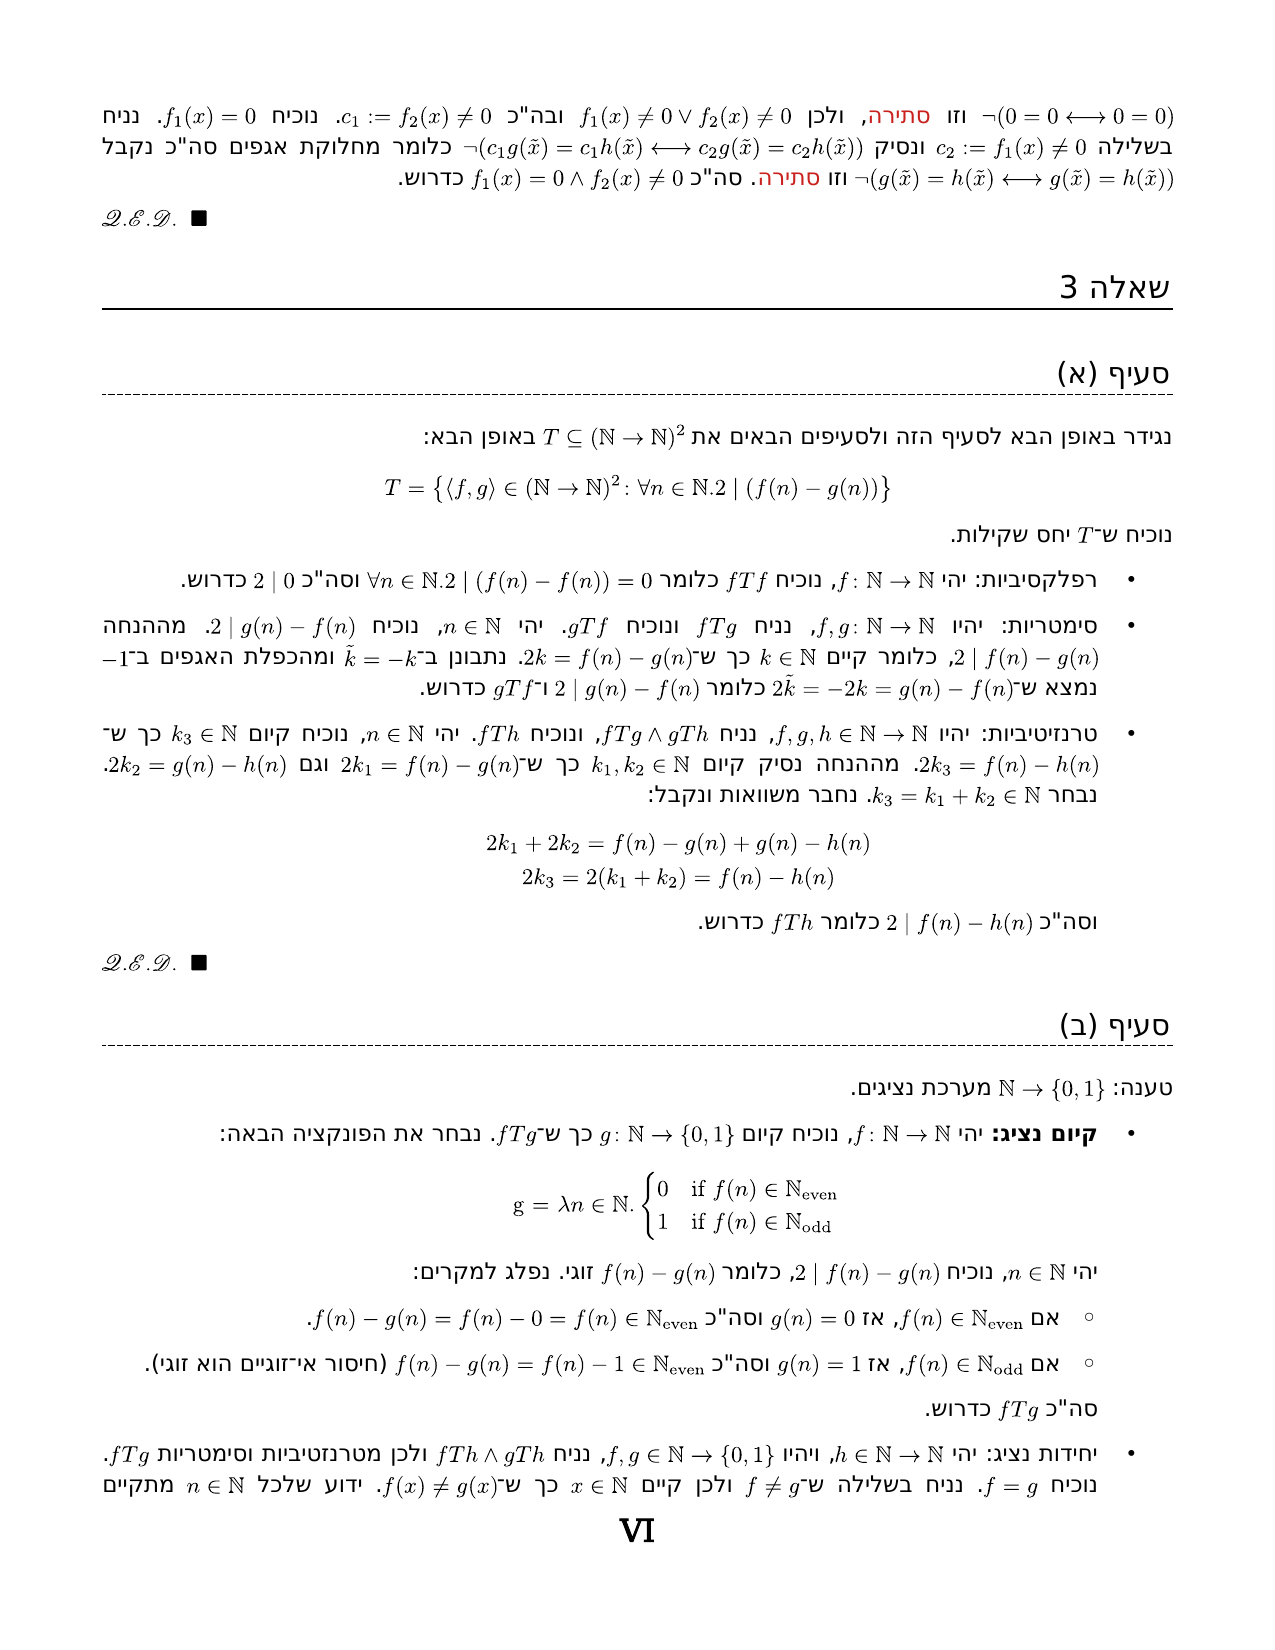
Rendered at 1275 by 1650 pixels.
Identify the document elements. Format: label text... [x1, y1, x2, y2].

text נגידר באופן הבא לסעיף הזה ולסעיפים הבאים את באופן הבא: [102, 423, 1173, 450]
subtitle סעיף (ב) [102, 1005, 1173, 1045]
list סימטריות: יהיו , נניח ונוכיח . יהי , נוכיח . מההנחה , כלומר קיים כך ש־. נתבונן ב־ ומהכפלת האגפים ב־ נמצא ש־ כלומר ו־ כדרוש. [102, 612, 1136, 701]
list טרנזיטיביות: יהיו , נניח , ונוכיח . יהי , נוכיח קיום כך ש־. מההנחה נסיק קיום כך ש־ וגם . נבחר . נחבר משוואות ונקבל: [102, 720, 1136, 808]
list קיום נציג: יהי , נוכיח קיום כך ש־. נבחר את הפונקציה הבאה: [102, 1120, 1136, 1147]
subtitle סעיף (א) [102, 354, 1173, 394]
list סה"כ כדרוש. [102, 1395, 1136, 1422]
text נוכיח ש־ יחס שקילות. [102, 521, 1173, 548]
list אם , אז וסה"כ (חיסור אי־זוגיים הוא זוגי). [102, 1350, 1098, 1377]
list יחידות נציג: יהי , ויהיו , נניח ולכן מטרנזטיביות וסימטריות . נוכיח . נניח בשלילה ש־ ולכן קיים כך ש־. ידוע שלכל מתקיים [102, 1441, 1136, 1499]
subtitle שאלה 3 [102, 266, 1173, 308]
list וסה"כ כלומר כדרוש. [102, 908, 1136, 936]
text וזו סתירה, ולכן ובה"כ . נוכיח . נניח בשלילה ונסיק כלומר מחלוקת אגפים סה"כ נקבל וזו סתירה. סה"כ כדרוש. [102, 102, 1173, 191]
list אם , אז וסה"כ . [102, 1304, 1098, 1331]
list יהי , נוכיח , כלומר זוגי. נפלג למקרים: [102, 1258, 1136, 1286]
list רפלקסיביות: יהי , נוכיח כלומר וסה"כ כדרוש. [102, 567, 1136, 594]
text טענה: מערכת נציגים. [102, 1074, 1173, 1102]
